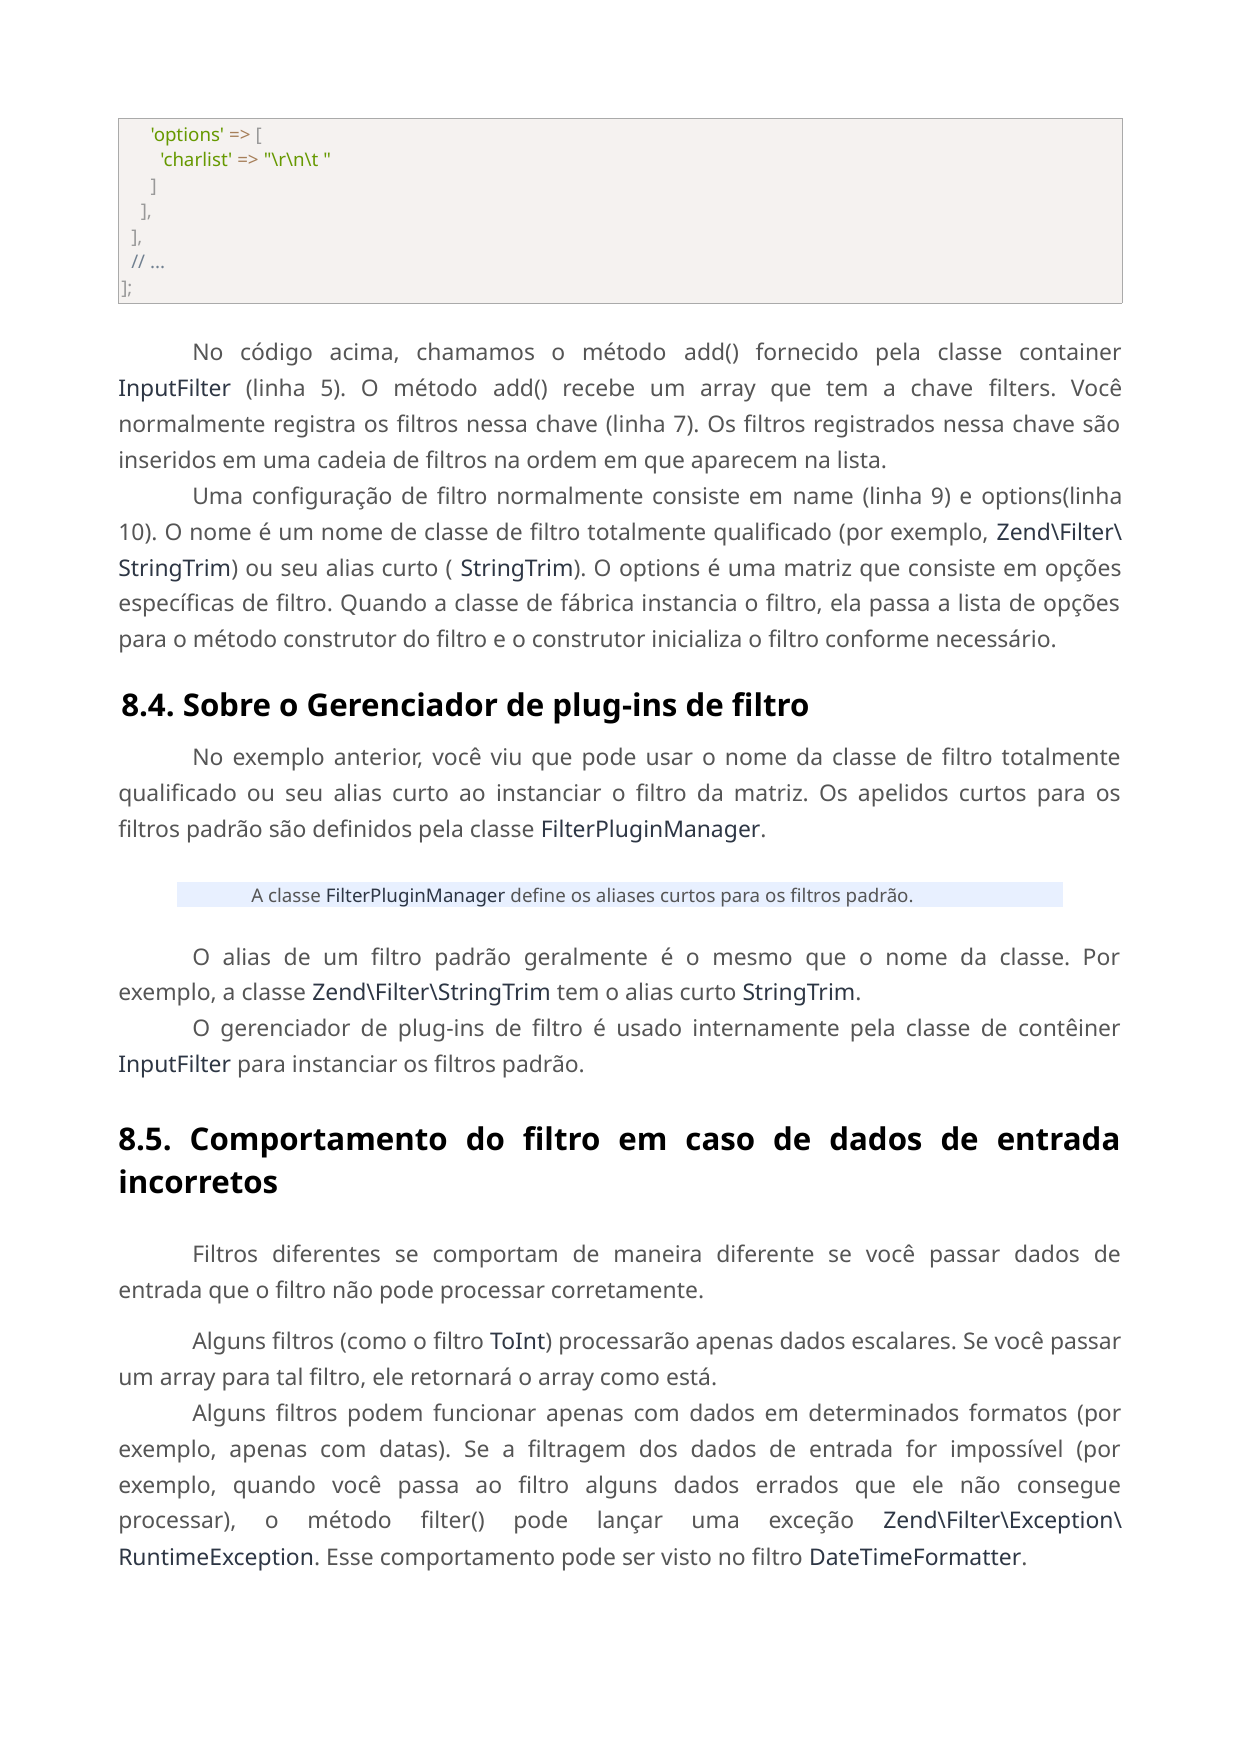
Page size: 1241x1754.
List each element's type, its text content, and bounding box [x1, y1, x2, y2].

subtitle 8.4. Sobre o Gerenciador de plug-ins de filtro [118, 680, 1122, 728]
text O alias de um filtro padrão geralmente é o mesmo que o nome da classe. Por exemplo, a classe Zend\Filter\StringTrim tem o alias curto StringTrim. [118, 940, 1122, 1008]
text Alguns filtros podem funcionar apenas com dados em determinados formatos (por exemplo, apenas com datas). Se a filtragem dos dados de entrada for impossível (por exemplo, quando você passa ao filtro alguns dados errados que ele não consegue processar), o método filter() pode lançar uma exceção Zend\Filter\Exception\RuntimeException. Esse comportamento pode ser visto no filtro DateTimeFormatter. [118, 1397, 1122, 1572]
text 'options' => [ [119, 119, 1122, 144]
text O gerenciador de plug-ins de filtro é usado internamente pela classe de contêiner InputFilter para instanciar os filtros padrão. [118, 1012, 1122, 1079]
text ], [119, 195, 1122, 220]
text No exemplo anterior, você viu que pode usar o nome da classe de filtro totalmente qualificado ou seu alias curto ao instanciar o filtro da matriz. Os apelidos curtos para os filtros padrão são definidos pela classe FilterPluginManager. [118, 741, 1122, 844]
subtitle 8.5. Comportamento do filtro em caso de dados de entrada incorretos [118, 1117, 1122, 1202]
text // ... [119, 246, 1122, 271]
text No código acima, chamamos o método add() fornecido pela classe container InputFilter (linha 5). O método add() recebe um array que tem a chave filters. Você normalmente registra os filtros nessa chave (linha 7). Os filtros registrados nessa chave são inseridos em uma cadeia de filtros na ordem em que aparecem na lista. [118, 336, 1122, 475]
text Filtros diferentes se comportam de maneira diferente se você passar dados de entrada que o filtro não pode processar corretamente. [118, 1238, 1122, 1306]
text 'charlist' => "\r\n\t " [119, 144, 1122, 169]
text ]; [119, 271, 1122, 303]
text ], [119, 220, 1122, 246]
text Alguns filtros (como o filtro ToInt) processarão apenas dados escalares. Se você passar um array para tal filtro, ele retornará o array como está. [118, 1325, 1122, 1392]
text A classe FilterPluginManager define os aliases curtos para os filtros padrão. [177, 882, 1063, 907]
text ] [119, 169, 1122, 195]
text Uma configuração de filtro normalmente consiste em name (linha 9) e options(linha 10). O nome é um nome de classe de filtro totalmente qualificado (por exemplo, Zend\Filter\StringTrim) ou seu alias curto ( StringTrim). O options é uma matriz que consiste em opções específicas de filtro. Quando a classe de fábrica instancia o filtro, ela passa a lista de opções para o método construtor do filtro e o construtor inicializa o filtro conforme necessário. [118, 479, 1122, 654]
